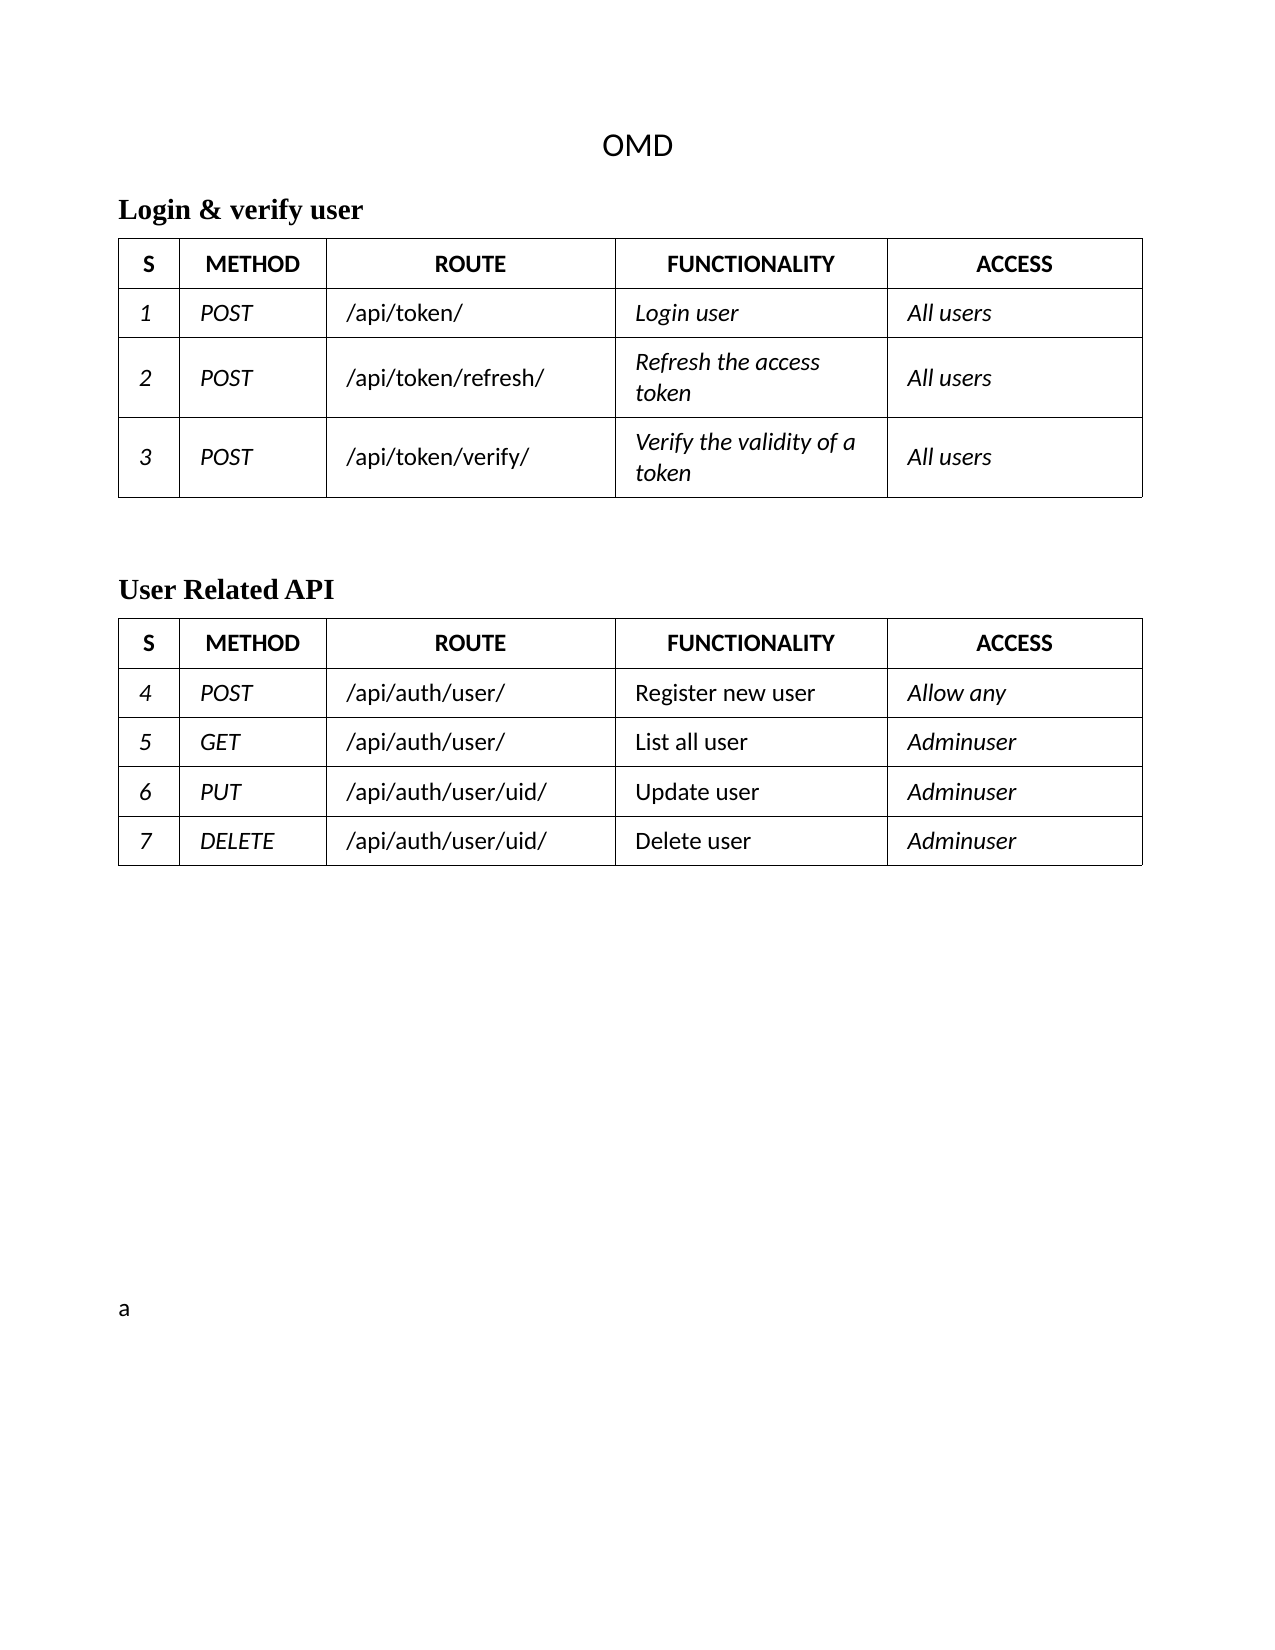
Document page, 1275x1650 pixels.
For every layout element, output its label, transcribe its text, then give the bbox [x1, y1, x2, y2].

table_cell /api/token/refresh/ [327, 338, 615, 417]
table_cell GET [180, 718, 326, 766]
table_cell Adminuser [888, 817, 1142, 865]
table_cell Adminuser [888, 767, 1142, 816]
table_cell POST [180, 289, 326, 337]
table_header S [119, 239, 179, 288]
table_header METHOD [180, 239, 326, 288]
table_header FUNCTIONALITY [616, 619, 887, 667]
subtitle User Related API [118, 572, 1157, 606]
table_cell POST [180, 418, 326, 497]
table_cell PUT [180, 767, 326, 816]
table_cell Delete user [616, 817, 887, 865]
table_header ROUTE [327, 239, 615, 288]
table_cell All users [888, 418, 1142, 497]
table_cell /api/token/ [327, 289, 615, 337]
table_cell /api/auth/user/ [327, 669, 615, 717]
table_cell /api/token/verify/ [327, 418, 615, 497]
table_header S [119, 619, 179, 667]
subtitle OMD [118, 124, 1157, 165]
table_cell DELETE [180, 817, 326, 865]
table_cell Update user [616, 767, 887, 816]
text a [118, 1292, 1157, 1323]
table_header FUNCTIONALITY [616, 239, 887, 288]
table_cell 1 [119, 289, 179, 337]
table_cell Register new user [616, 669, 887, 717]
table_header ACCESS [888, 239, 1142, 288]
table_cell Login user [616, 289, 887, 337]
table_cell 5 [119, 718, 179, 766]
table_cell All users [888, 289, 1142, 337]
table_cell All users [888, 338, 1142, 417]
table_cell 6 [119, 767, 179, 816]
table_cell /api/auth/user/ [327, 718, 615, 766]
table_cell /api/auth/user/uid/ [327, 767, 615, 816]
table_cell Verify the validity of a token [616, 418, 887, 497]
table_cell 3 [119, 418, 179, 497]
table_cell 4 [119, 669, 179, 717]
table_cell Refresh the access token [616, 338, 887, 417]
table_cell POST [180, 338, 326, 417]
table_header ACCESS [888, 619, 1142, 667]
table_cell List all user [616, 718, 887, 766]
table_cell Allow any [888, 669, 1142, 717]
table_cell 7 [119, 817, 179, 865]
table_cell POST [180, 669, 326, 717]
table_cell 2 [119, 338, 179, 417]
table_header METHOD [180, 619, 326, 667]
table_cell /api/auth/user/uid/ [327, 817, 615, 865]
subtitle Login & verify user [118, 192, 1157, 226]
table_header ROUTE [327, 619, 615, 667]
table_cell Adminuser [888, 718, 1142, 766]
